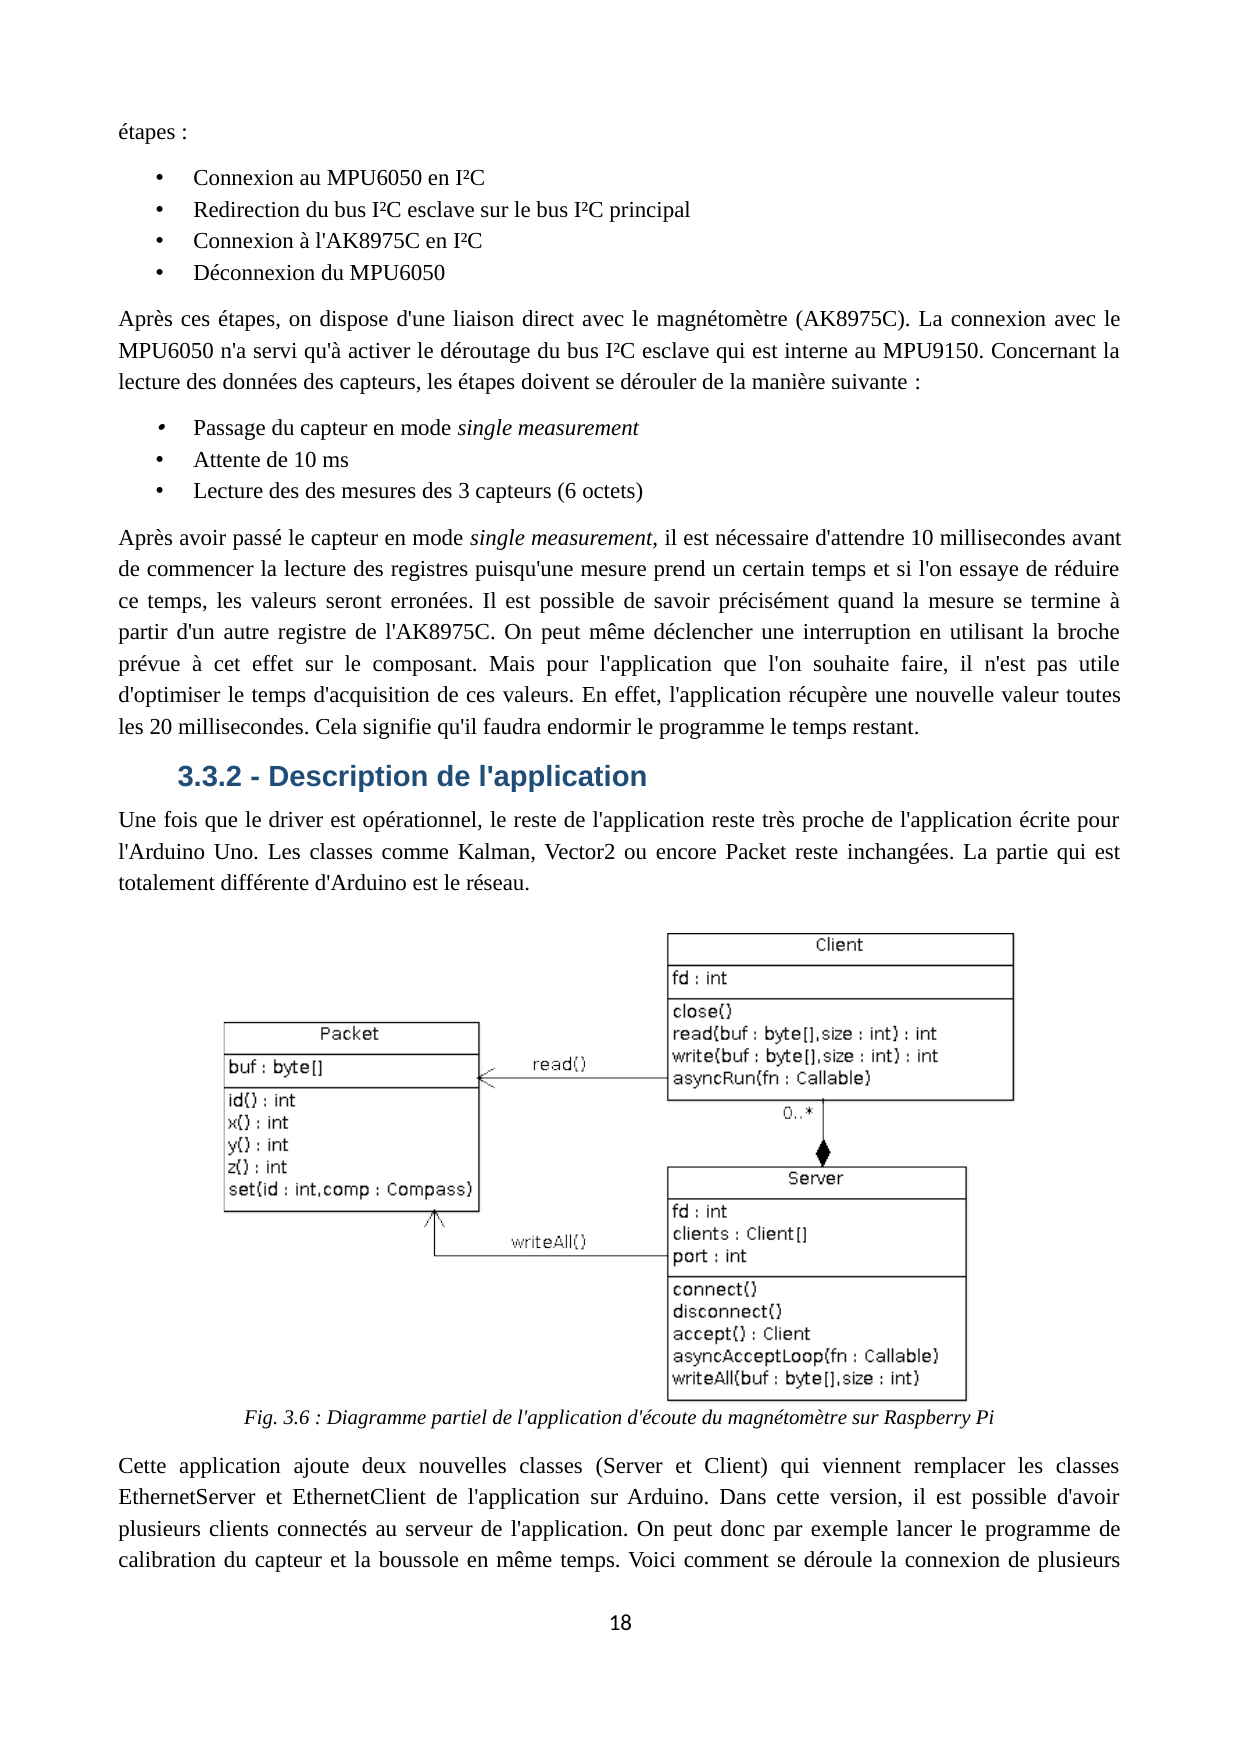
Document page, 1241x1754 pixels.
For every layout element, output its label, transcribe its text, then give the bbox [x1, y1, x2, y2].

text Après ces étapes, on dispose d'une liaison direct avec le magnétomètre (AK8975C). La connexion avec le MPU6050 n'a servi qu'à activer le déroutage du bus I²C esclave qui est interne au MPU9150. Concernant la lecture des données des capteurs, les étapes doivent se dérouler de la manière suivante : [118, 305, 1122, 394]
list Connexion à l'AK8975C en I²C [156, 227, 1122, 254]
text Cette application ajoute deux nouvelles classes (Server et Client) qui viennent remplacer les classes EthernetServer et EthernetClient de l'application sur Arduino. Dans cette version, il est possible d'avoir plusieurs clients connectés au serveur de l'application. On peut donc par exemple lancer le programme de calibration du capteur et la boussole en même temps. Voici comment se déroule la connexion de plusieurs [118, 915, 1122, 1573]
picture [223, 933, 1017, 1404]
list Passage du capteur en mode single measurement [156, 414, 1122, 441]
text Fig. 3.6 : Diagramme partiel de l'application d'écoute du magnétomètre sur Raspberry Pi [224, 1404, 1016, 1429]
list Connexion au MPU6050 en I²C [156, 164, 1122, 191]
text Une fois que le driver est opérationnel, le reste de l'application reste très proche de l'application écrite pour l'Arduino Uno. Les classes comme Kalman, Vector2 ou encore Packet reste inchangées. La partie qui est totalement différente d'Arduino est le réseau. [118, 806, 1122, 896]
text étapes : [118, 118, 1122, 144]
list Attente de 10 ms [156, 446, 1122, 472]
text Après avoir passé le capteur en mode single measurement, il est nécessaire d'attendre 10 millisecondes avant de commencer la lecture des registres puisqu'une mesure prend un certain temps et si l'on essaye de réduire ce temps, les valeurs seront erronées. Il est possible de savoir précisément quand la mesure se termine à partir d'un autre registre de l'AK8975C. On peut même déclencher une interruption en utilisant la broche prévue à cet effet sur le composant. Mais pour l'application que l'on souhaite faire, il n'est pas utile d'optimiser le temps d'acquisition de ces valeurs. En effet, l'application récupère une nouvelle valeur toutes les 20 millisecondes. Cela signifie qu'il faudra endormir le programme le temps restant. [118, 524, 1122, 739]
list Redirection du bus I²C esclave sur le bus I²C principal [156, 196, 1122, 222]
subtitle Description de l'application [118, 759, 1122, 793]
list Lecture des des mesures des 3 capteurs (6 octets) [156, 477, 1122, 504]
list Déconnexion du MPU6050 [156, 259, 1122, 285]
